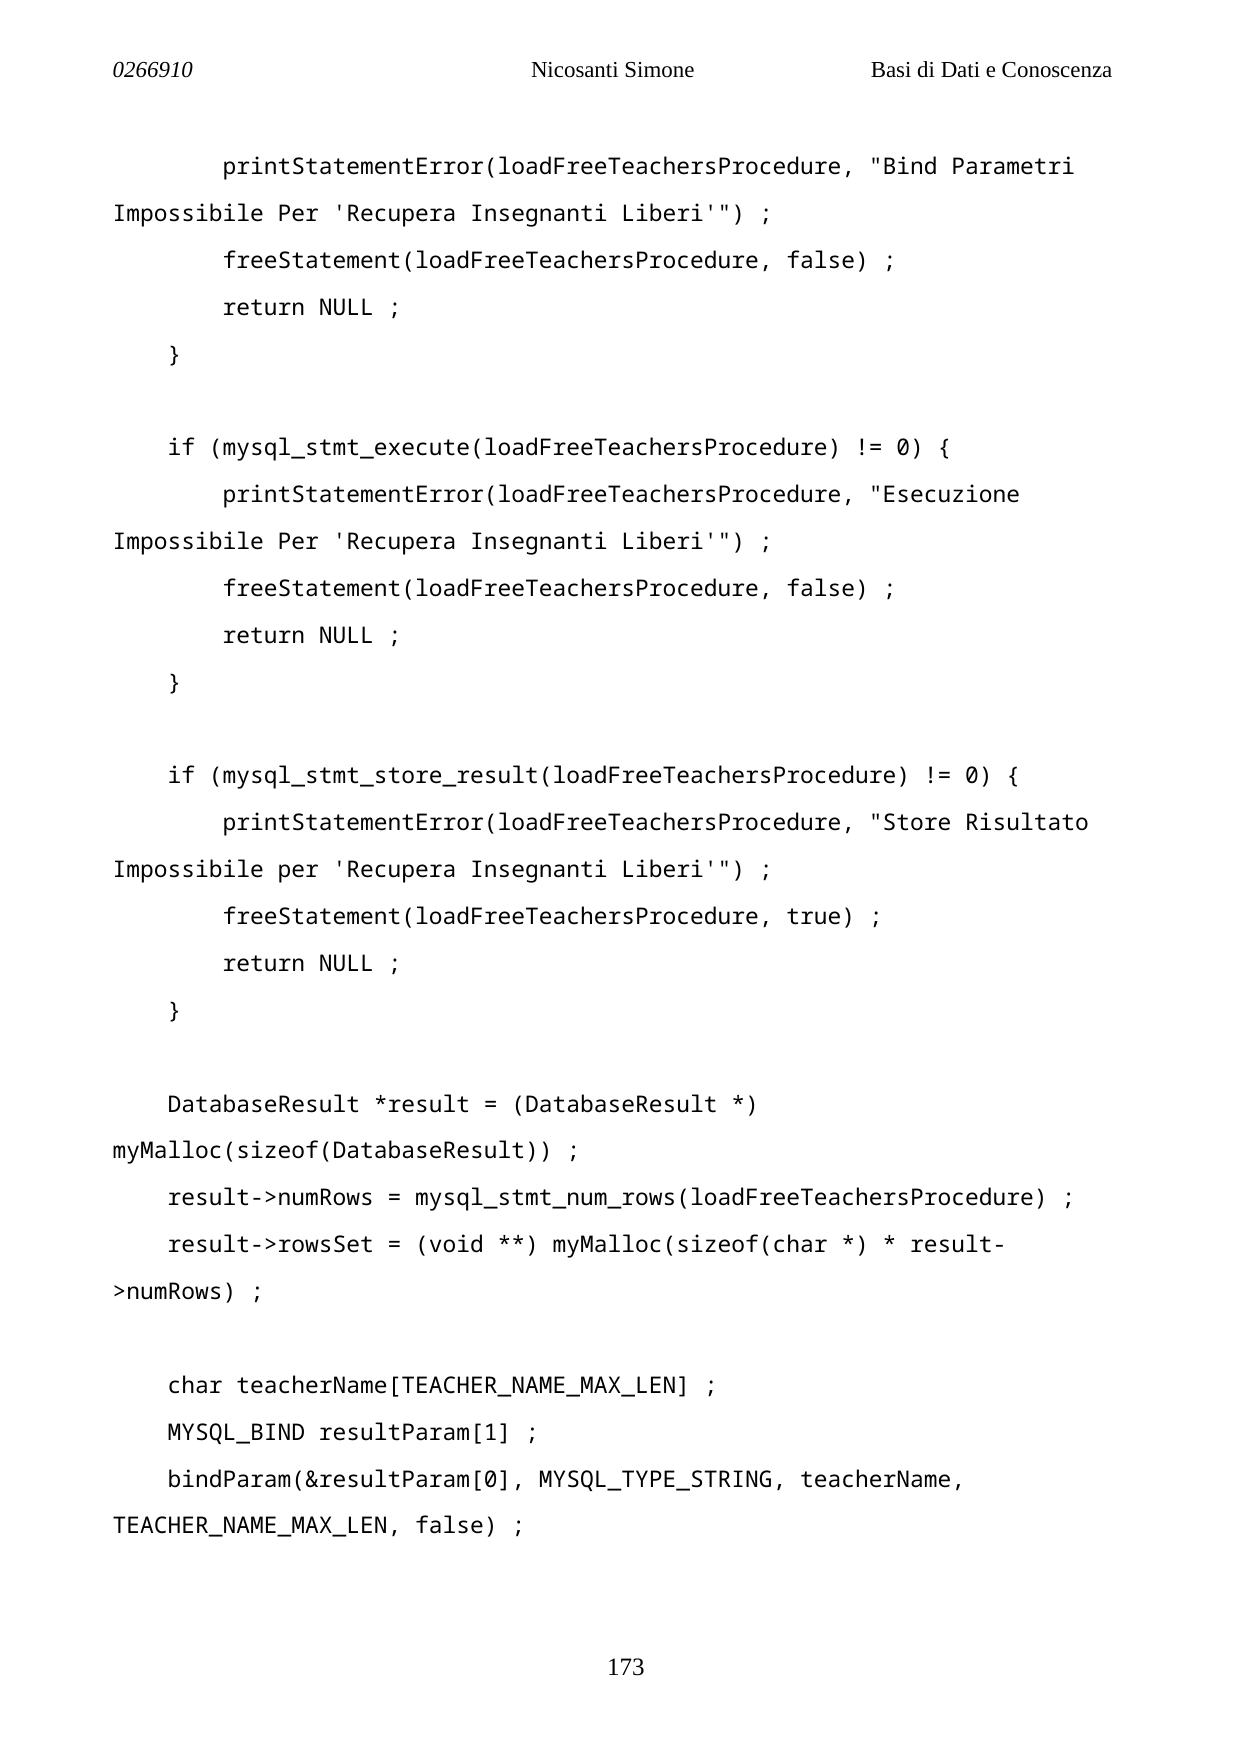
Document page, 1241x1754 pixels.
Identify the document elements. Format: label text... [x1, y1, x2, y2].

text return NULL ; [112, 947, 1128, 978]
text if (mysql_stmt_store_result(loadFreeTeachersProcedure) != 0) { [112, 759, 1128, 791]
text freeStatement(loadFreeTeachersProcedure, false) ; [112, 244, 1128, 275]
text printStatementError(loadFreeTeachersProcedure, "Store Risultato Impossibile per 'Recupera Insegnanti Liberi'") ; [112, 806, 1128, 884]
text result->numRows = mysql_stmt_num_rows(loadFreeTeachersProcedure) ; [112, 1181, 1128, 1212]
text return NULL ; [112, 619, 1128, 650]
text freeStatement(loadFreeTeachersProcedure, true) ; [112, 900, 1128, 931]
text char teacherName[TEACHER_NAME_MAX_LEN] ; [112, 1369, 1128, 1400]
text } [112, 666, 1128, 697]
text if (mysql_stmt_execute(loadFreeTeachersProcedure) != 0) { [112, 431, 1128, 462]
text result->rowsSet = (void **) myMalloc(sizeof(char *) * result->numRows) ; [112, 1228, 1128, 1306]
text printStatementError(loadFreeTeachersProcedure, "Bind Parametri Impossibile Per 'Recupera Insegnanti Liberi'") ; [112, 150, 1128, 228]
text DatabaseResult *result = (DatabaseResult *) myMalloc(sizeof(DatabaseResult)) ; [112, 1087, 1128, 1166]
text } [112, 994, 1128, 1025]
text bindParam(&resultParam[0], MYSQL_TYPE_STRING, teacherName, TEACHER_NAME_MAX_LEN, false) ; [112, 1462, 1128, 1541]
text return NULL ; [112, 291, 1128, 322]
text printStatementError(loadFreeTeachersProcedure, "Esecuzione Impossibile Per 'Recupera Insegnanti Liberi'") ; [112, 478, 1128, 556]
text freeStatement(loadFreeTeachersProcedure, false) ; [112, 572, 1128, 603]
text } [112, 337, 1128, 369]
text MYSQL_BIND resultParam[1] ; [112, 1416, 1128, 1447]
